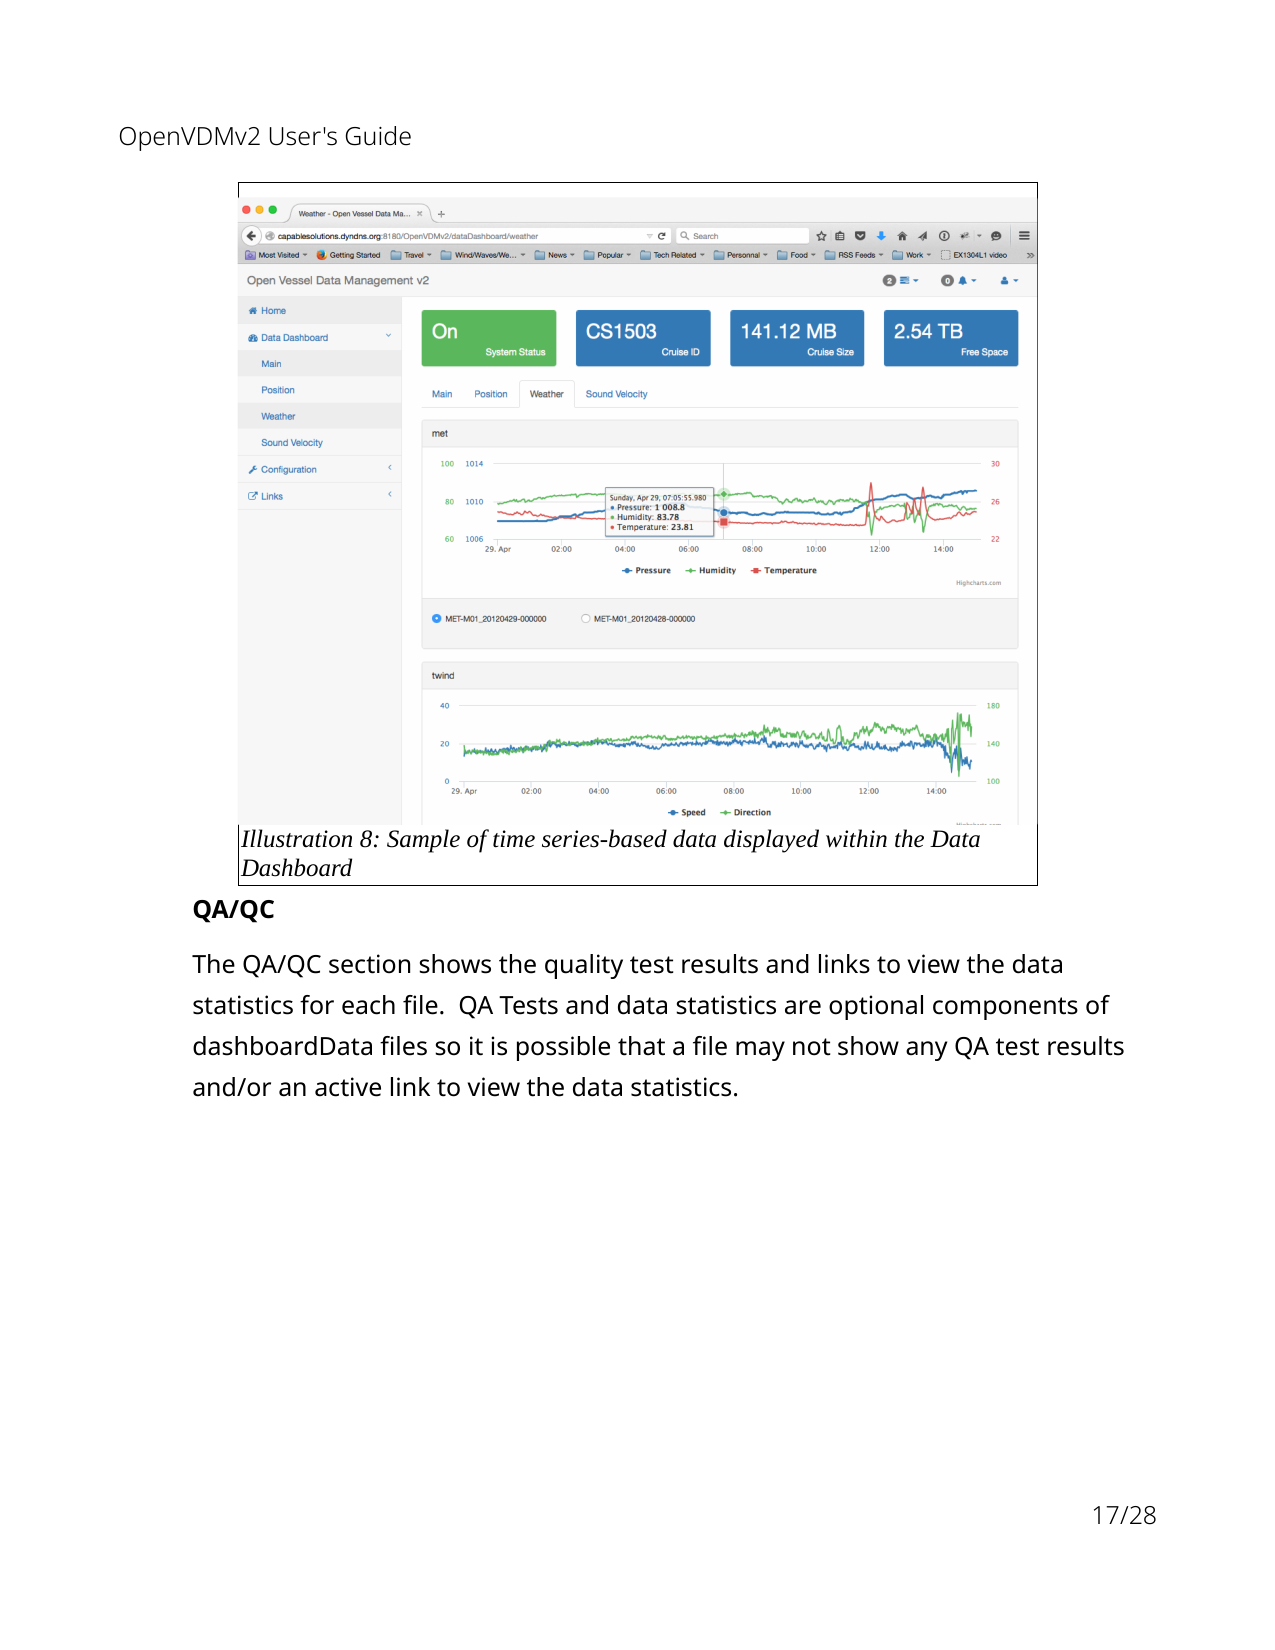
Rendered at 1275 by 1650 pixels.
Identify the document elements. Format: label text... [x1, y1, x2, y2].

text Illustration 8: Sample of time series-based data displayed within the Data Dashboard [241, 825, 1034, 882]
picture [237, 197, 1038, 825]
text QA/QC [192, 780, 1157, 926]
text The QA/QC section shows the quality test results and links to view the data statistics for each file. QA Tests and data statistics are optional components of dashboardData files so it is possible that a file may not show any QA test results and/or an active link to view the data statistics. [192, 947, 1157, 1104]
